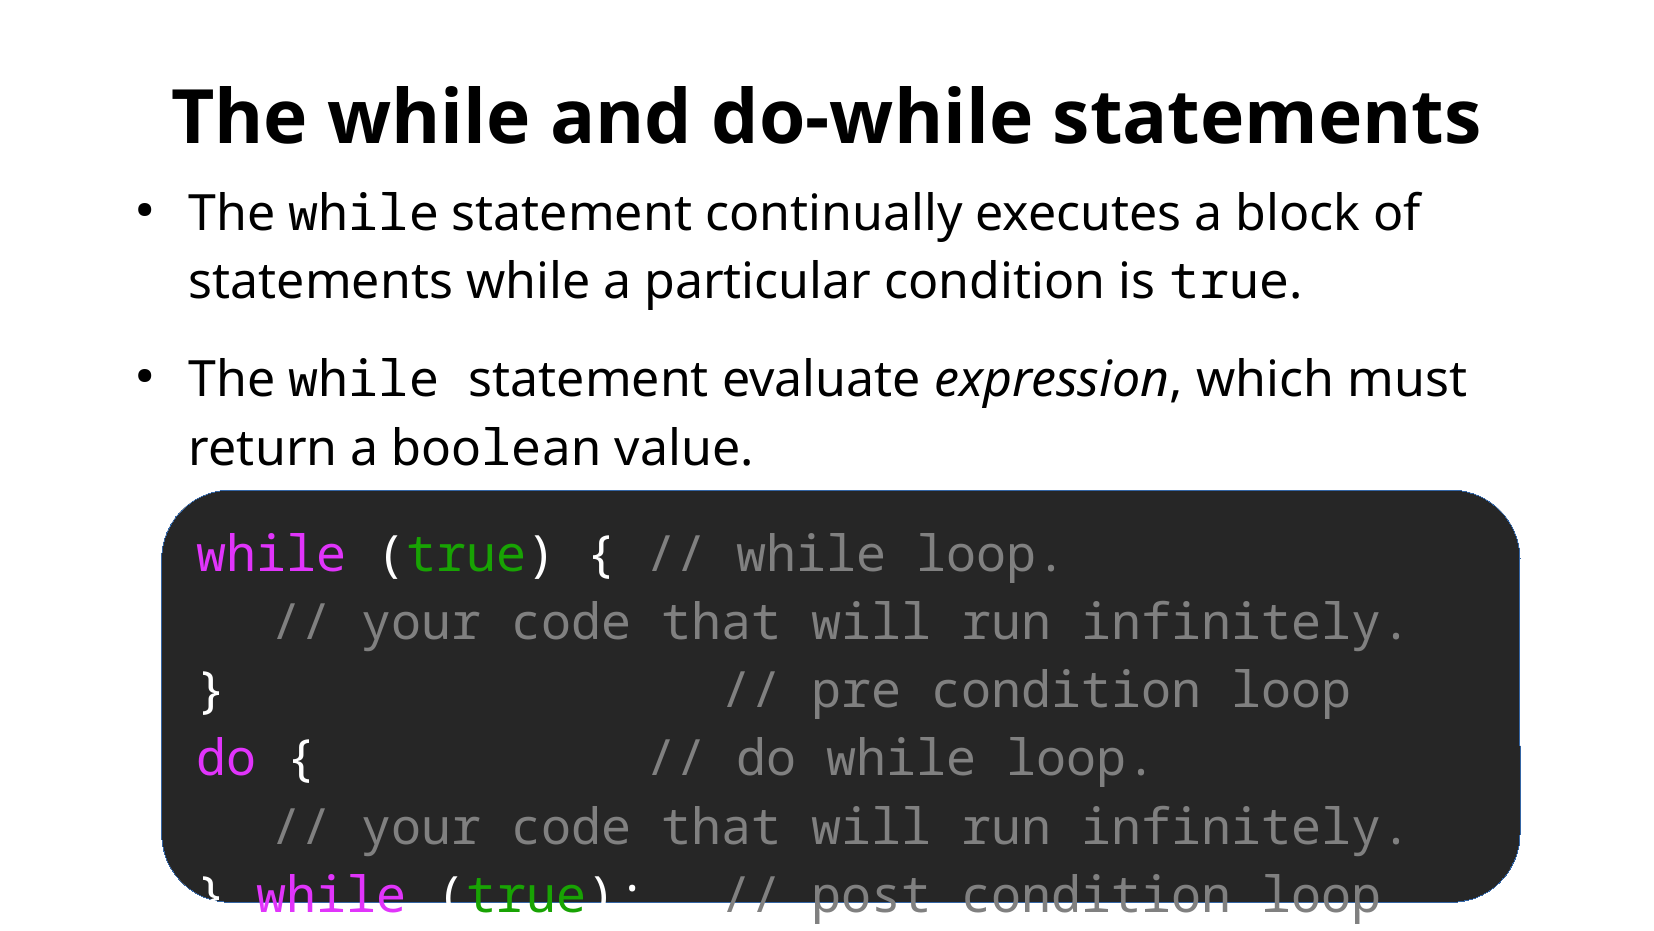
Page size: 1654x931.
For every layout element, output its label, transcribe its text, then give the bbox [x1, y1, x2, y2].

text_box while (true) { // while loop. // your code that will run infinitely. } // pre condition loop do { // do while loop. // your code that will run infinitely. } while (true); // post condition loop [161, 490, 1521, 903]
list The while statement continually executes a block of statements while a particular condition is true. The while statement evaluate expression, which must return a boolean value. [118, 177, 1595, 886]
title The while and do-while statements [82, 37, 1571, 193]
